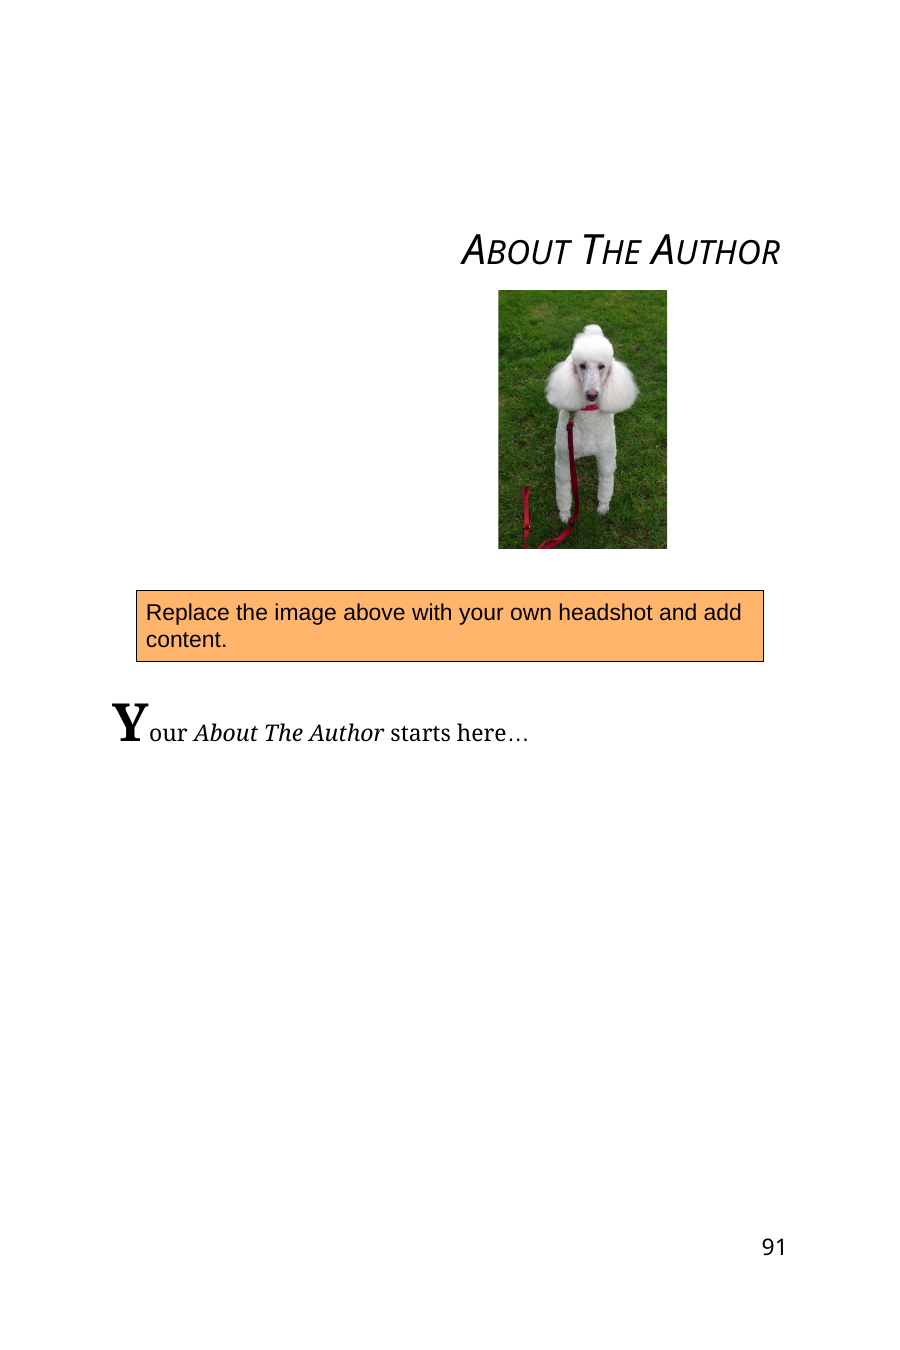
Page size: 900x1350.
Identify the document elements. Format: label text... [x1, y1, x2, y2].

text Replace the image above with your own headshot and add content. [137, 591, 763, 661]
picture [498, 290, 668, 549]
text Your About The Author starts here… [112, 685, 787, 757]
subtitle About The Author [112, 217, 787, 279]
